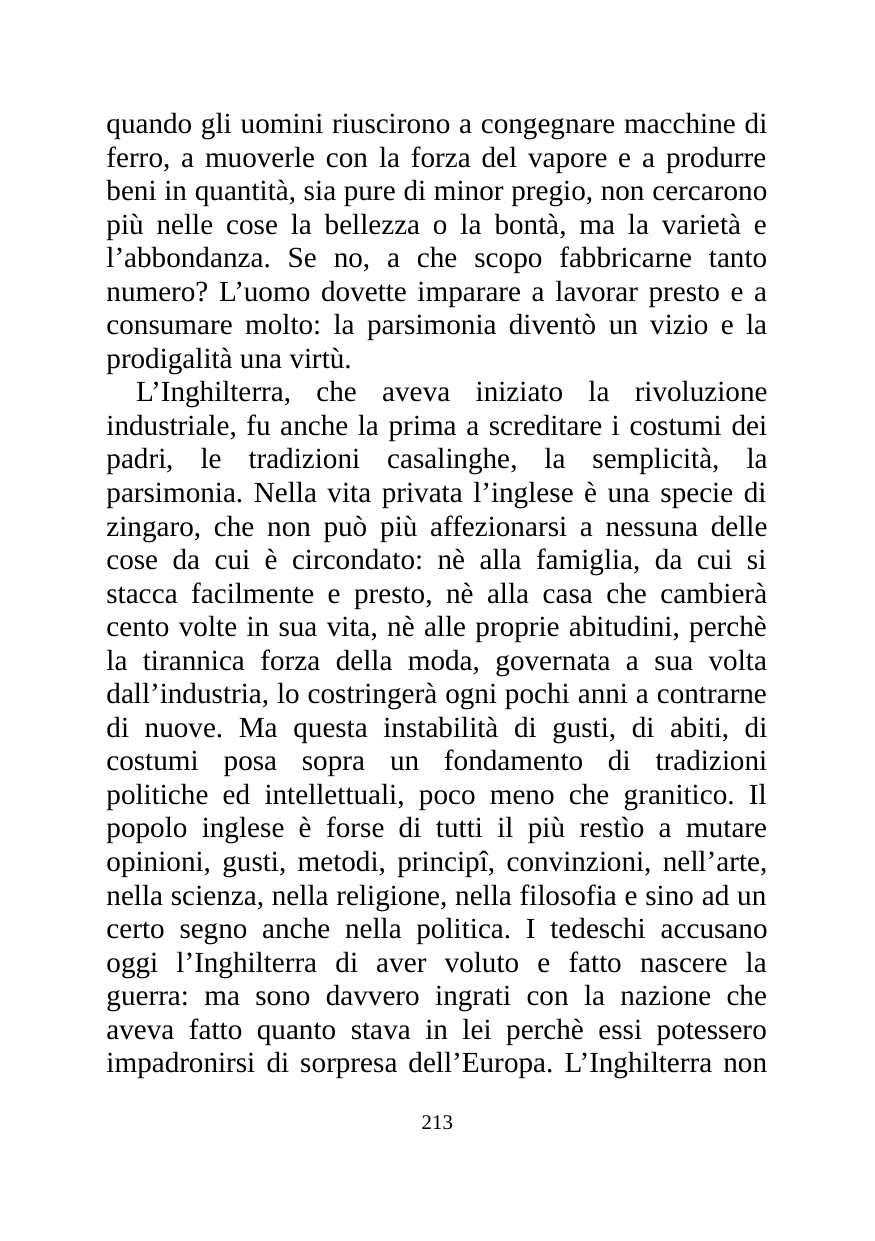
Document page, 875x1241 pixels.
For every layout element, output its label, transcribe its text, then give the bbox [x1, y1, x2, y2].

text quando gli uomini riuscirono a congegnare macchine di ferro, a muoverle con la forza del vapore e a produrre beni in quantità, sia pure di minor pregio, non cercarono più nelle cose la bellezza o la bontà, ma la varietà e l’abbondanza. Se no, a che scopo fabbricarne tanto numero? L’uomo dovette imparare a lavorar presto e a consumare molto: la parsimonia diventò un vizio e la prodigalità una virtù. [106, 106, 768, 374]
text L’Inghilterra, che aveva iniziato la rivoluzione industriale, fu anche la prima a screditare i costumi dei padri, le tradizioni casalinghe, la semplicità, la parsimonia. Nella vita privata l’inglese è una specie di zingaro, che non può più affezionarsi a nessuna delle cose da cui è circondato: nè alla famiglia, da cui si stacca facilmente e presto, nè alla casa che cambierà cento volte in sua vita, nè alle proprie abitudini, perchè la tirannica forza della moda, governata a sua volta dall’industria, lo costringerà ogni pochi anni a contrarne di nuove. Ma questa instabilità di gusti, di abiti, di costumi posa sopra un fondamento di tradizioni politiche ed intellettuali, poco meno che granitico. Il popolo inglese è forse di tutti il più restìo a mutare opinioni, gusti, metodi, principî, convinzioni, nell’arte, nella scienza, nella religione, nella filosofia e sino ad un certo segno anche nella politica. I tedeschi accusano oggi l’Inghilterra di aver voluto e fatto nascere la guerra: ma sono davvero ingrati con la nazione che aveva fatto quanto stava in lei perchè essi potessero impadronirsi di sorpresa dell’Europa. L’Inghilterra non [106, 374, 768, 1079]
